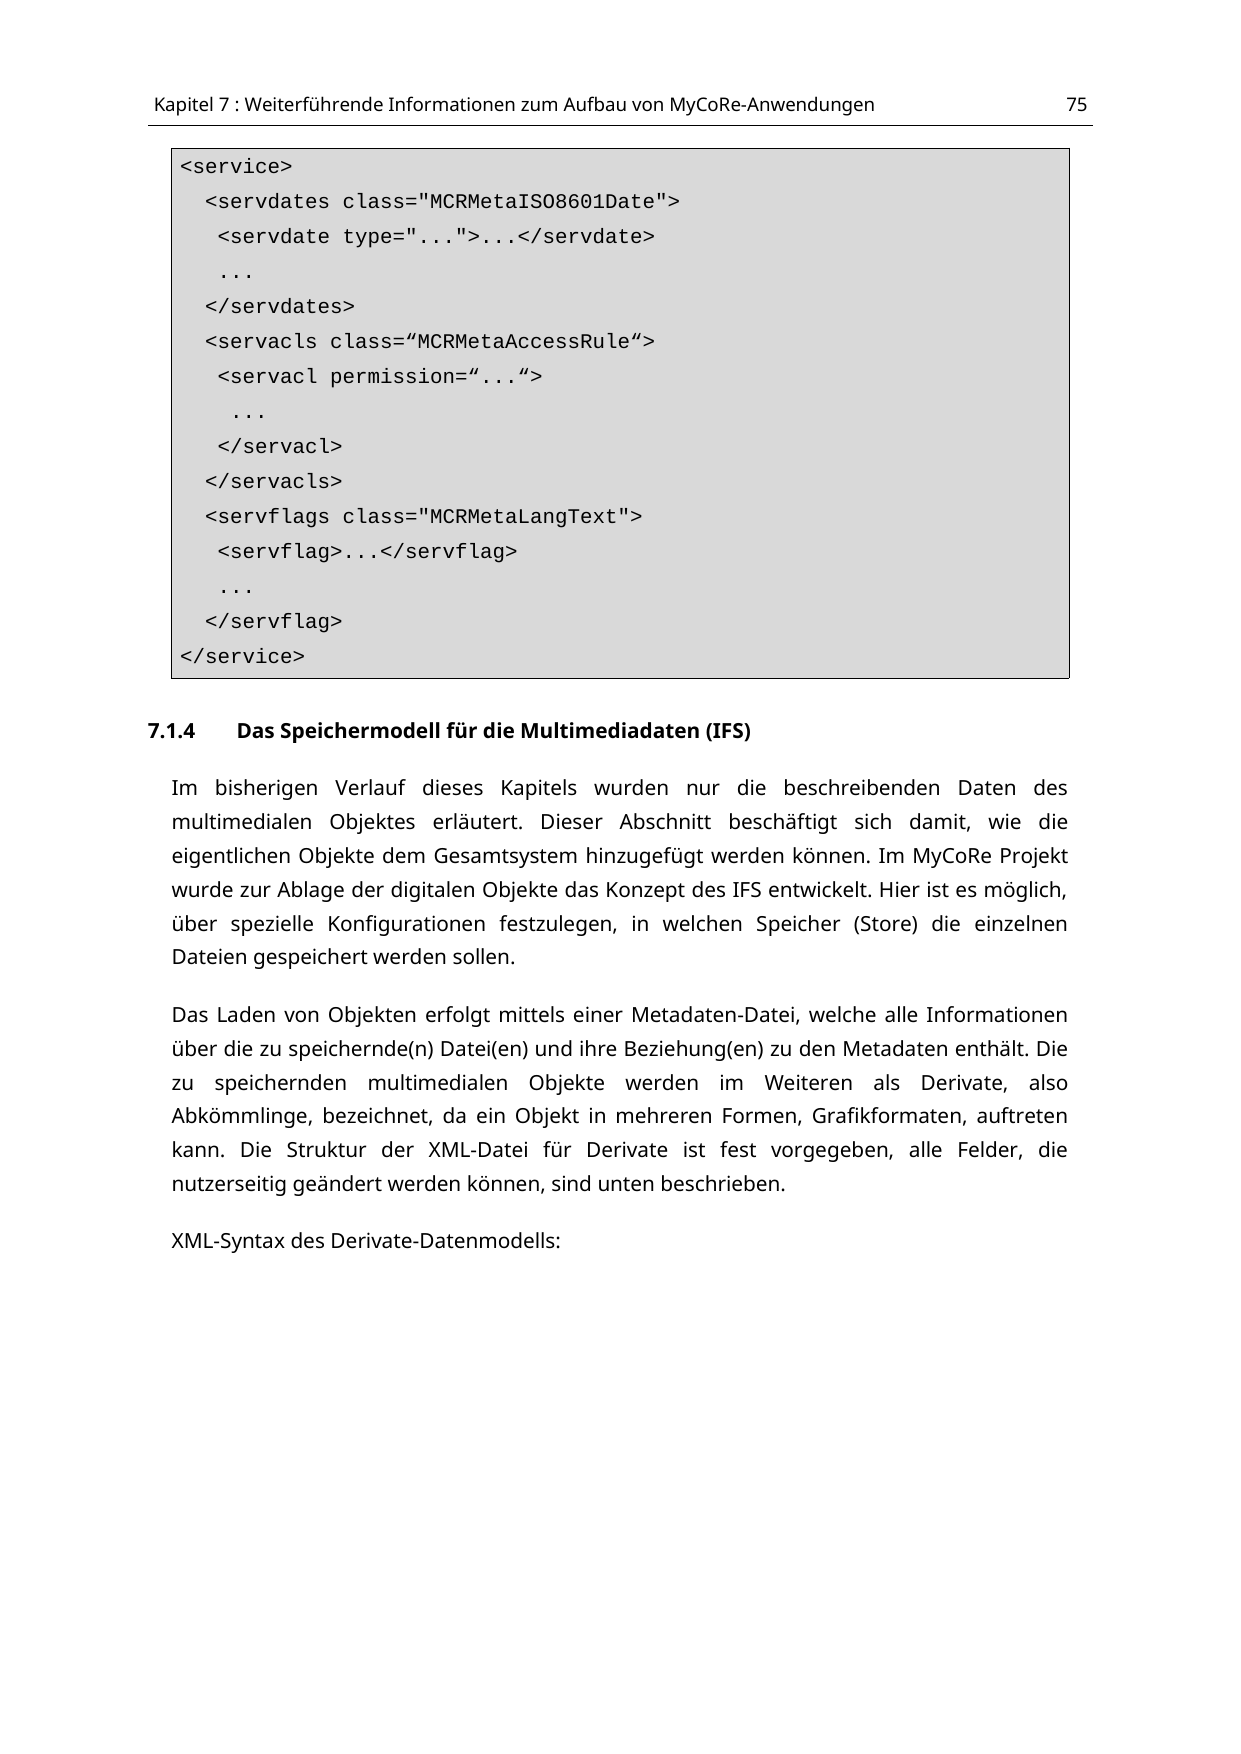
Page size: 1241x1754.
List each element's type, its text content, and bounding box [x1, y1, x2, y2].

text <servacls class=“MCRMetaAccessRule“> [172, 323, 1069, 354]
text <servdates class="MCRMetaISO8601Date"> [172, 183, 1069, 214]
text <service> [172, 149, 1069, 179]
text Das Laden von Objekten erfolgt mittels einer Metadaten-Datei, welche alle Informationen über die zu speichernde(n) Datei(en) und ihre Beziehung(en) zu den Metadaten enthält. Die zu speichernden multimedialen Objekte werden im Weiteren als Derivate, also Abkömmlinge, bezeichnet, da ein Objekt in mehreren Formen, Grafikformaten, auftreten kann. Die Struktur der XML-Datei für Derivate ist fest vorgegeben, alle Felder, die nutzerseitig geändert werden können, sind unten beschrieben. [171, 1000, 1069, 1197]
text <servdate type="...">...</servdate> [172, 218, 1069, 249]
text XML-Syntax des Derivate-Datenmodells: [171, 1227, 1069, 1255]
text </servdates> [172, 288, 1069, 319]
text </service> [172, 638, 1069, 678]
text </servflag> [172, 603, 1069, 634]
text </servacl> [172, 428, 1069, 459]
text ... [172, 253, 1069, 284]
text ... [172, 568, 1069, 599]
text <servflags class="MCRMetaLangText"> [172, 498, 1069, 529]
text <servacl permission=“...“> [172, 358, 1069, 389]
text ... [172, 393, 1069, 424]
text </servacls> [172, 463, 1069, 494]
text Im bisherigen Verlauf dieses Kapitels wurden nur die beschreibenden Daten des multimedialen Objektes erläutert. Dieser Abschnitt beschäftigt sich damit, wie die eigentlichen Objekte dem Gesamtsystem hinzugefügt werden können. Im MyCoRe Projekt wurde zur Ablage der digitalen Objekte das Konzept des IFS entwickelt. Hier ist es möglich, über spezielle Konfigurationen festzulegen, in welchen Speicher (Store) die einzelnen Dateien gespeichert werden sollen. [171, 773, 1069, 971]
text <servflag>...</servflag> [172, 533, 1069, 564]
subtitle Das Speichermodell für die Multimediadaten (IFS) [148, 716, 1092, 744]
